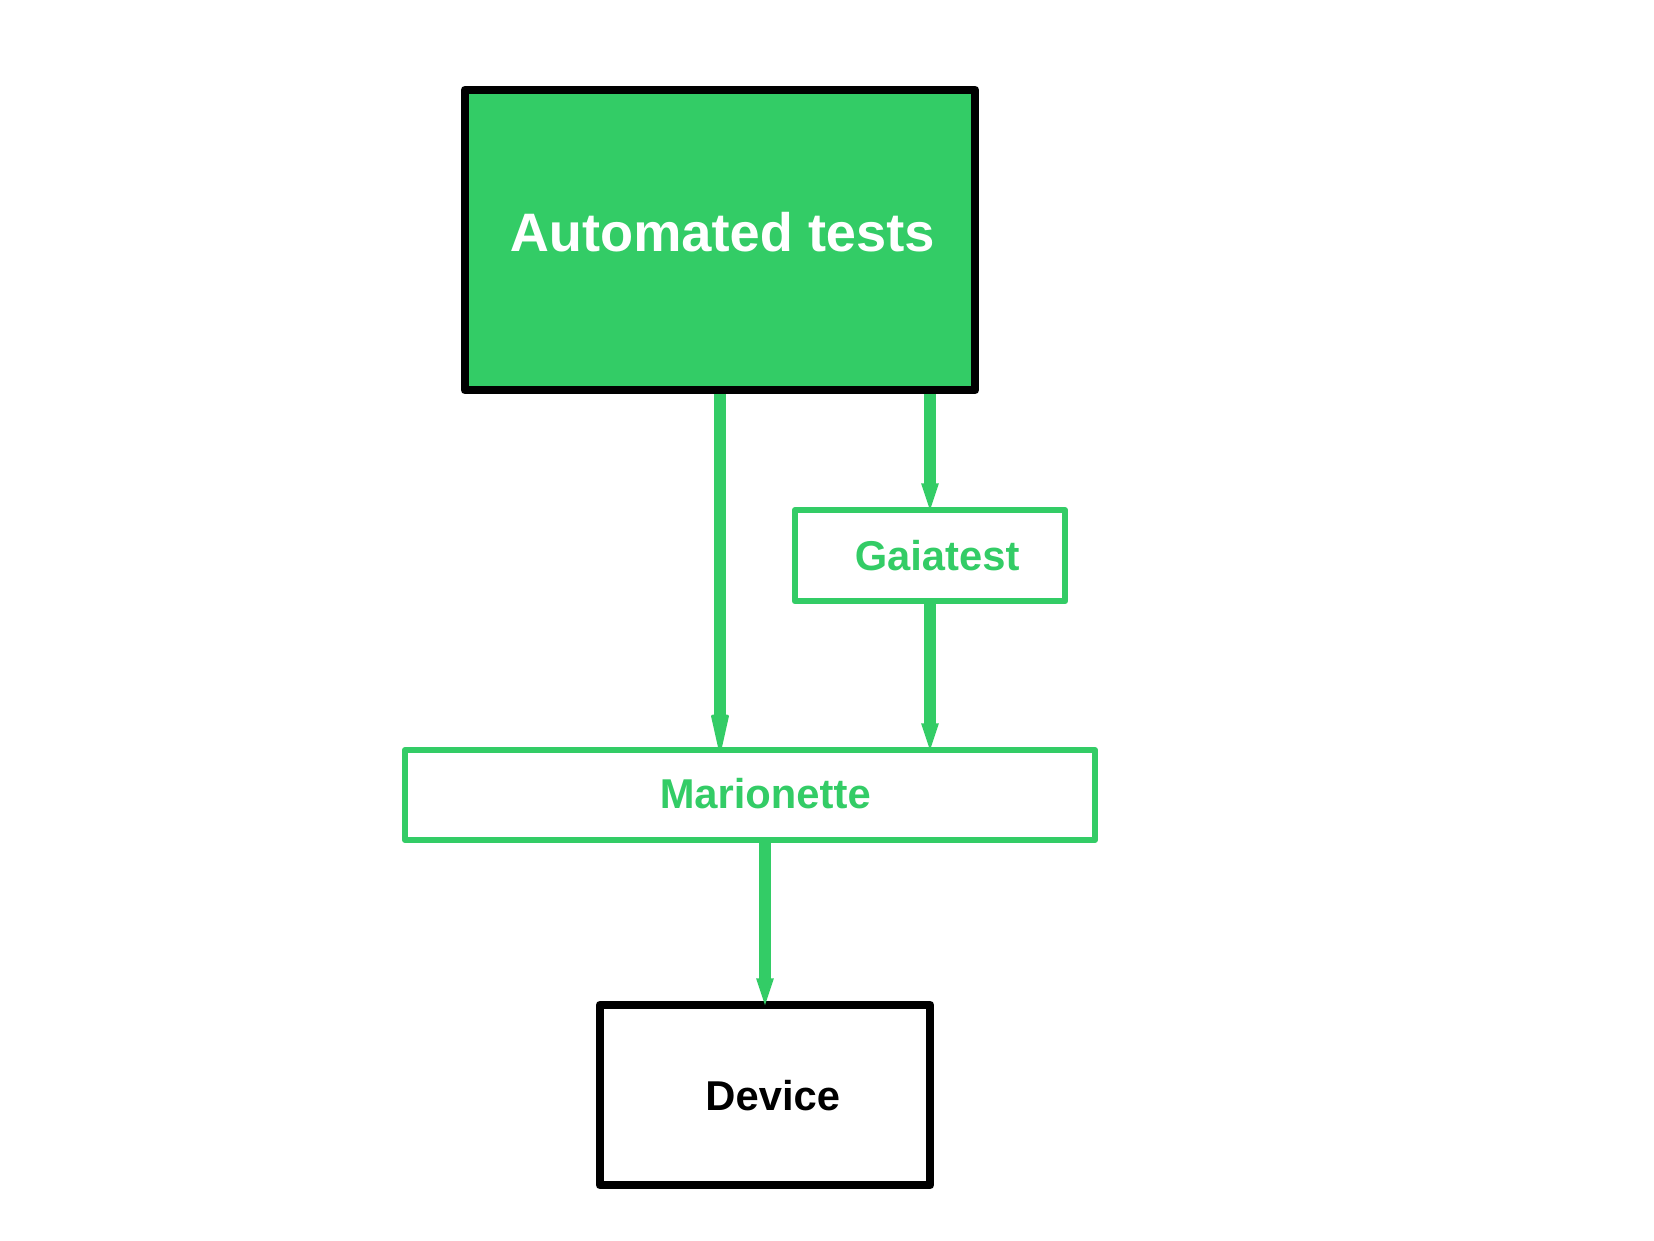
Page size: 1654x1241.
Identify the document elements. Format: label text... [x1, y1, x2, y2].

text_box Marionette [645, 763, 901, 826]
text_box Automated tests [495, 194, 961, 271]
text_box [465, 90, 976, 391]
text_box [405, 750, 1096, 841]
text_box Gaiatest [840, 525, 1035, 602]
text_box [795, 510, 1066, 602]
text_box [600, 1005, 931, 1186]
text_box Device [690, 1065, 856, 1137]
